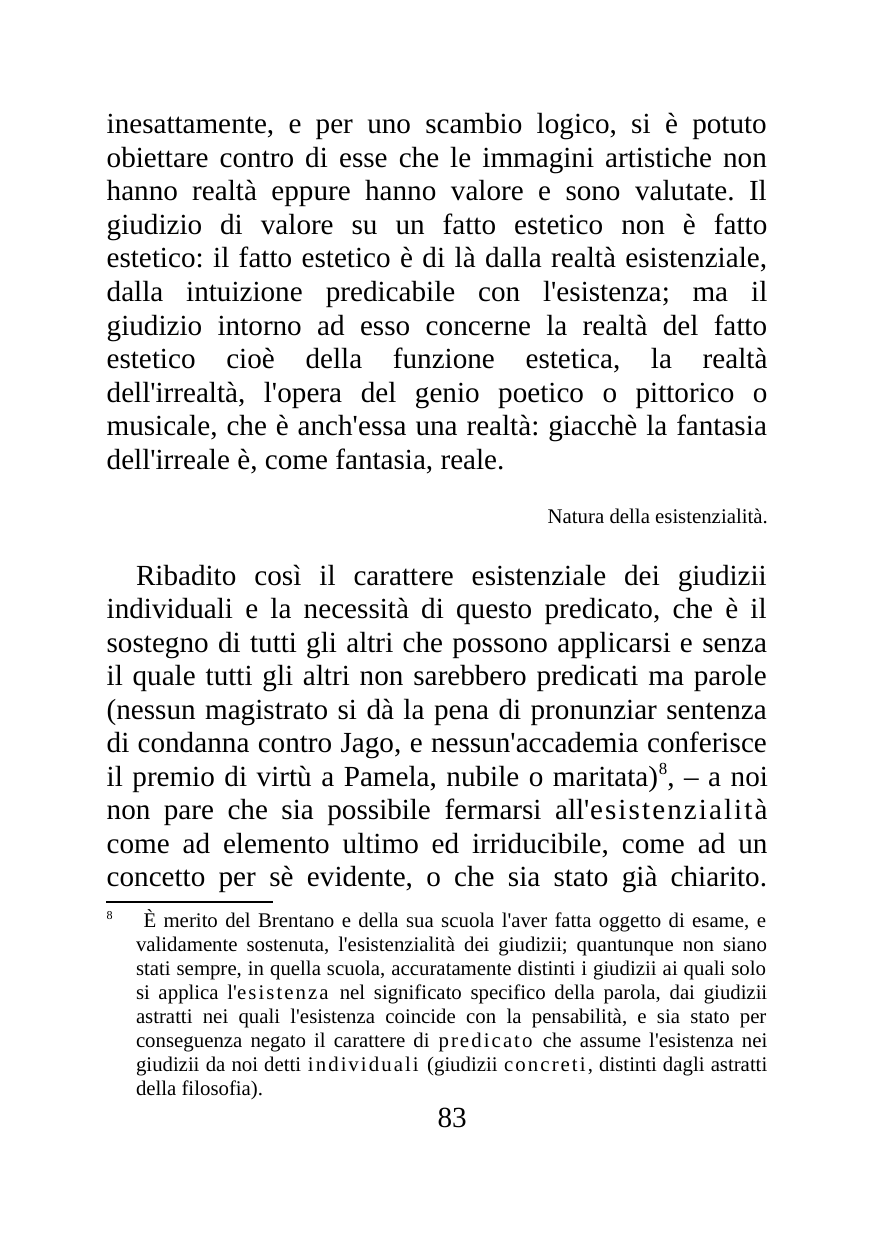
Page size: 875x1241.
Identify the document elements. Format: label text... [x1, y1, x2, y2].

text È merito del Brentano e della sua scuola l'aver fatta oggetto di esame, e validamente sostenuta, l'esistenzialità dei giudizii; quantunque non siano stati sempre, in quella scuola, accuratamente distinti i giudizii ai quali solo si applica l'esistenza nel significato specifico della parola, dai giudizii astratti nei quali l'esistenza coincide con la pensabilità, e sia stato per conseguenza negato il carattere di predicato che assume l'esistenza nei giudizii da noi detti individuali (giudizii concreti, distinti dagli astratti della filosofia). [106, 908, 768, 1100]
text Ribadito così il carattere esistenziale dei giudizii individuali e la necessità di questo predicato, che è il sostegno di tutti gli altri che possono applicarsi e senza il quale tutti gli altri non sarebbero predicati ma parole (nessun magistrato si dà la pena di pronunziar sentenza di condanna contro Jago, e nessun'accademia conferisce il premio di virtù a Pamela, nubile o maritata), ‒ a noi non pare che sia possibile fermarsi all'esistenzialità come ad elemento ultimo ed irriducibile, come ad un concetto per sè evidente, o che sia stato già chiarito. [106, 558, 768, 893]
text inesattamente, e per uno scambio logico, si è potuto obiettare contro di esse che le immagini artistiche non hanno realtà eppure hanno valore e sono valutate. Il giudizio di valore su un fatto estetico non è fatto estetico: il fatto estetico è di là dalla realtà esistenziale, dalla intuizione predicabile con l'esistenza; ma il giudizio intorno ad esso concerne la realtà del fatto estetico cioè della funzione estetica, la realtà dell'irrealtà, l'opera del genio poetico o pittorico o musicale, che è anch'essa una realtà: giacchè la fantasia dell'irreale è, come fantasia, reale. [106, 106, 768, 475]
text Natura della esistenzialità. [106, 504, 768, 528]
